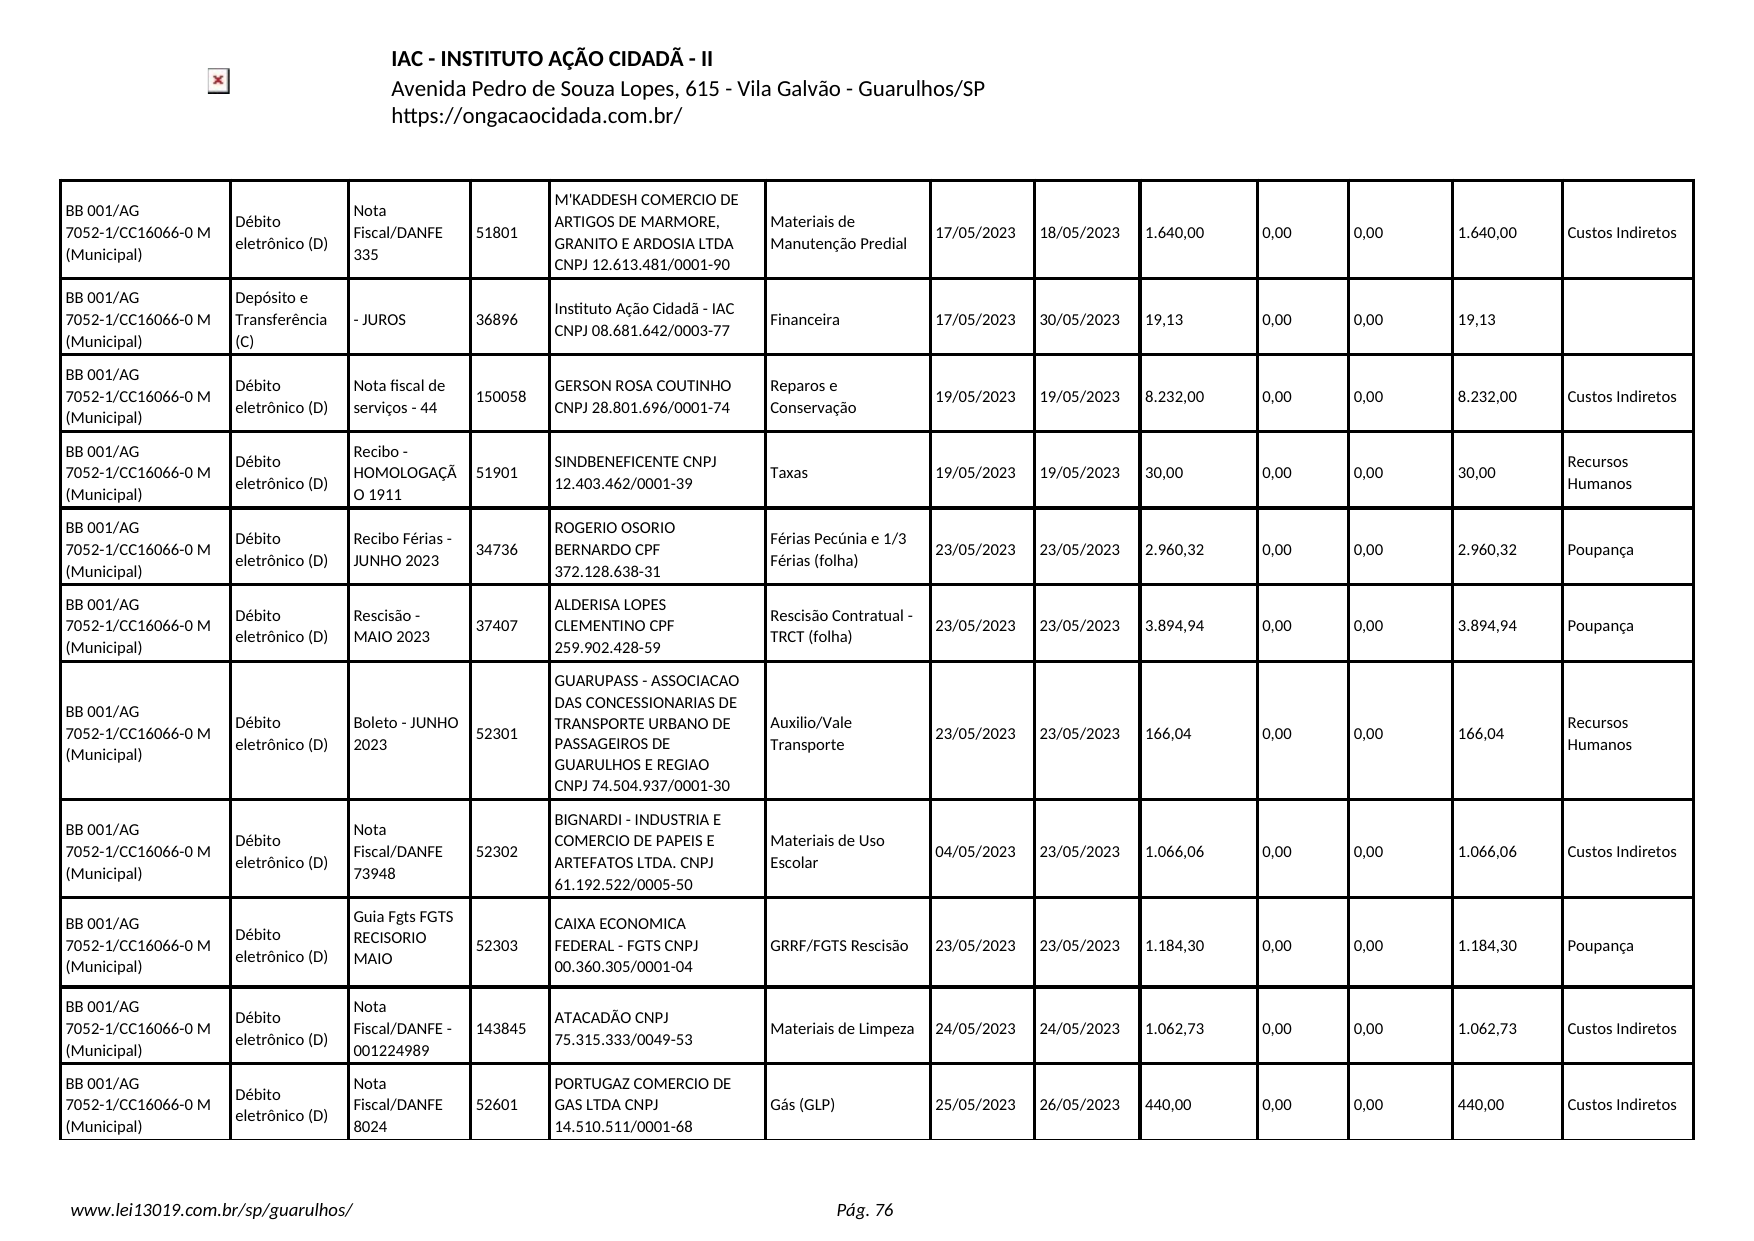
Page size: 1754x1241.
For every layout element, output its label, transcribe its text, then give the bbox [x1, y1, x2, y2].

table_cell GUARUPASS - ASSOCIACAO DAS CONCESSIONARIAS DE TRANSPORTE URBANO DE PASSAGEIROS DE GUARULHOS E REGIAO CNPJ 74.504.937/0001-30 [551, 663, 764, 798]
table_cell 1.066,06 [1142, 801, 1256, 896]
table_cell 0,00 [1350, 510, 1451, 583]
table_cell 0,00 [1259, 989, 1347, 1062]
table_cell BB 001/AG 7052-1/CC16066-0 M (Municipal) [62, 280, 229, 353]
table_cell 30/05/2023 [1036, 280, 1138, 353]
table_cell Rescisão - MAIO 2023 [350, 586, 469, 659]
table_cell BB 001/AG 7052-1/CC16066-0 M (Municipal) [62, 989, 229, 1062]
table_cell Materiais de Uso Escolar [767, 801, 929, 896]
table_cell 19,13 [1454, 280, 1561, 353]
table_cell 19/05/2023 [1036, 356, 1138, 430]
table_cell 51901 [472, 433, 548, 506]
table_cell Instituto Ação Cidadã - IAC CNPJ 08.681.642/0003-77 [551, 280, 764, 353]
table_cell 0,00 [1259, 356, 1347, 430]
table_cell BIGNARDI - INDUSTRIA E COMERCIO DE PAPEIS E ARTEFATOS LTDA. CNPJ 61.192.522/0005-50 [551, 801, 764, 896]
table_cell 1.066,06 [1454, 801, 1561, 896]
table_cell 23/05/2023 [932, 510, 1033, 583]
table_cell GERSON ROSA COUTINHO CNPJ 28.801.696/0001-74 [551, 356, 764, 430]
table_cell - JUROS [350, 280, 469, 353]
table_cell 23/05/2023 [932, 663, 1033, 798]
table_cell 30,00 [1142, 433, 1256, 506]
table_cell Débito eletrônico (D) [232, 356, 347, 430]
table_cell 2.960,32 [1454, 510, 1561, 583]
table_cell Débito eletrônico (D) [232, 1065, 347, 1138]
table_cell 150058 [472, 356, 548, 430]
table_cell 52601 [472, 1065, 548, 1138]
table_cell 0,00 [1350, 280, 1451, 353]
table_cell 19/05/2023 [932, 356, 1033, 430]
table_cell Nota Fiscal/DANFE 335 [350, 182, 469, 277]
table_cell BB 001/AG 7052-1/CC16066-0 M (Municipal) [62, 586, 229, 659]
table_cell 0,00 [1350, 433, 1451, 506]
table_cell ROGERIO OSORIO BERNARDO CPF 372.128.638-31 [551, 510, 764, 583]
table_cell BB 001/AG 7052-1/CC16066-0 M (Municipal) [62, 663, 229, 798]
table_cell Guia Fgts FGTS RECISORIO MAIO [350, 899, 469, 985]
table_cell Financeira [767, 280, 929, 353]
table_cell BB 001/AG 7052-1/CC16066-0 M (Municipal) [62, 433, 229, 506]
table_cell 166,04 [1142, 663, 1256, 798]
table_cell Nota fiscal de serviços - 44 [350, 356, 469, 430]
table_cell Custos Indiretos [1564, 989, 1692, 1062]
table_cell 19/05/2023 [932, 433, 1033, 506]
table_cell Débito eletrônico (D) [232, 663, 347, 798]
table_cell Custos Indiretos [1564, 801, 1692, 896]
table_cell 23/05/2023 [1036, 663, 1138, 798]
table_cell 36896 [472, 280, 548, 353]
table_cell Custos Indiretos [1564, 182, 1692, 277]
table_cell 143845 [472, 989, 548, 1062]
table_cell 0,00 [1259, 433, 1347, 506]
table_cell 1.640,00 [1142, 182, 1256, 277]
table_cell ATACADÃO CNPJ 75.315.333/0049-53 [551, 989, 764, 1062]
table_cell 0,00 [1350, 801, 1451, 896]
table_cell 0,00 [1350, 586, 1451, 659]
table_cell 23/05/2023 [932, 586, 1033, 659]
table_cell Nota Fiscal/DANFE 8024 [350, 1065, 469, 1138]
table_cell PORTUGAZ COMERCIO DE GAS LTDA CNPJ 14.510.511/0001-68 [551, 1065, 764, 1138]
table_cell Débito eletrônico (D) [232, 182, 347, 277]
table_cell 0,00 [1350, 182, 1451, 277]
table_cell Gás (GLP) [767, 1065, 929, 1138]
table_cell 04/05/2023 [932, 801, 1033, 896]
table_cell 440,00 [1454, 1065, 1561, 1138]
table_cell [1564, 280, 1692, 353]
table_cell BB 001/AG 7052-1/CC16066-0 M (Municipal) [62, 899, 229, 985]
table_cell 26/05/2023 [1036, 1065, 1138, 1138]
table_cell 24/05/2023 [1036, 989, 1138, 1062]
table_cell 0,00 [1259, 280, 1347, 353]
table_cell 23/05/2023 [932, 899, 1033, 985]
table_cell 3.894,94 [1454, 586, 1561, 659]
table_cell BB 001/AG 7052-1/CC16066-0 M (Municipal) [62, 801, 229, 896]
table_cell 0,00 [1350, 663, 1451, 798]
table_cell 30,00 [1454, 433, 1561, 506]
table_cell 3.894,94 [1142, 586, 1256, 659]
table_cell 1.184,30 [1142, 899, 1256, 985]
table_cell BB 001/AG 7052-1/CC16066-0 M (Municipal) [62, 356, 229, 430]
table_cell 8.232,00 [1454, 356, 1561, 430]
table_cell Custos Indiretos [1564, 1065, 1692, 1138]
table_cell Nota Fiscal/DANFE 73948 [350, 801, 469, 896]
table_cell Recibo Férias - JUNHO 2023 [350, 510, 469, 583]
table_cell 17/05/2023 [932, 280, 1033, 353]
table_cell Boleto - JUNHO 2023 [350, 663, 469, 798]
table_cell Custos Indiretos [1564, 356, 1692, 430]
table_cell Poupança [1564, 586, 1692, 659]
table_cell Débito eletrônico (D) [232, 433, 347, 506]
table_cell Débito eletrônico (D) [232, 899, 347, 985]
table_cell Recursos Humanos [1564, 663, 1692, 798]
table_cell 52303 [472, 899, 548, 985]
table_cell 0,00 [1259, 899, 1347, 985]
table_cell Férias Pecúnia e 1/3 Férias (folha) [767, 510, 929, 583]
table_cell M'KADDESH COMERCIO DE ARTIGOS DE MARMORE, GRANITO E ARDOSIA LTDA CNPJ 12.613.481/0001-90 [551, 182, 764, 277]
table_cell BB 001/AG 7052-1/CC16066-0 M (Municipal) [62, 1065, 229, 1138]
table_cell 23/05/2023 [1036, 899, 1138, 985]
table_cell Poupança [1564, 510, 1692, 583]
table_cell 440,00 [1142, 1065, 1256, 1138]
table_cell GRRF/FGTS Rescisão [767, 899, 929, 985]
table_cell 0,00 [1259, 801, 1347, 896]
table_cell 2.960,32 [1142, 510, 1256, 583]
table_cell 52302 [472, 801, 548, 896]
picture [207, 68, 230, 94]
table_cell Taxas [767, 433, 929, 506]
table_cell 37407 [472, 586, 548, 659]
table_cell Débito eletrônico (D) [232, 989, 347, 1062]
table_cell Rescisão Contratual - TRCT (folha) [767, 586, 929, 659]
table_cell 23/05/2023 [1036, 801, 1138, 896]
table_cell CAIXA ECONOMICA FEDERAL - FGTS CNPJ 00.360.305/0001-04 [551, 899, 764, 985]
table_cell 0,00 [1259, 663, 1347, 798]
table_cell SINDBENEFICENTE CNPJ 12.403.462/0001-39 [551, 433, 764, 506]
table_cell Depósito e Transferência (C) [232, 280, 347, 353]
table_cell 19/05/2023 [1036, 433, 1138, 506]
table_cell 51801 [472, 182, 548, 277]
table_cell 17/05/2023 [932, 182, 1033, 277]
table_cell ALDERISA LOPES CLEMENTINO CPF 259.902.428-59 [551, 586, 764, 659]
table_cell 34736 [472, 510, 548, 583]
table_cell Débito eletrônico (D) [232, 586, 347, 659]
table_cell Reparos e Conservação [767, 356, 929, 430]
table_cell Materiais de Manutenção Predial [767, 182, 929, 277]
table_cell 0,00 [1259, 182, 1347, 277]
table_cell 23/05/2023 [1036, 510, 1138, 583]
table_cell 19,13 [1142, 280, 1256, 353]
table_cell 25/05/2023 [932, 1065, 1033, 1138]
table_cell 0,00 [1259, 586, 1347, 659]
table_cell 8.232,00 [1142, 356, 1256, 430]
table_cell 0,00 [1350, 989, 1451, 1062]
table_cell Nota Fiscal/DANFE - 001224989 [350, 989, 469, 1062]
table_cell 1.184,30 [1454, 899, 1561, 985]
table_cell BB 001/AG 7052-1/CC16066-0 M (Municipal) [62, 182, 229, 277]
table_cell Recibo - HOMOLOGAÇÃ O 1911 [350, 433, 469, 506]
table_cell 0,00 [1259, 510, 1347, 583]
table_cell 166,04 [1454, 663, 1561, 798]
table_cell Poupança [1564, 899, 1692, 985]
table_cell 0,00 [1350, 899, 1451, 985]
table_cell BB 001/AG 7052-1/CC16066-0 M (Municipal) [62, 510, 229, 583]
table_cell Débito eletrônico (D) [232, 510, 347, 583]
table_cell Recursos Humanos [1564, 433, 1692, 506]
table_cell 24/05/2023 [932, 989, 1033, 1062]
table_cell Materiais de Limpeza [767, 989, 929, 1062]
table_cell 0,00 [1350, 1065, 1451, 1138]
table_cell 0,00 [1350, 356, 1451, 430]
table_cell Auxilio/Vale Transporte [767, 663, 929, 798]
table_cell 1.640,00 [1454, 182, 1561, 277]
table_cell 1.062,73 [1454, 989, 1561, 1062]
table_cell 18/05/2023 [1036, 182, 1138, 277]
table_cell 23/05/2023 [1036, 586, 1138, 659]
table_cell 0,00 [1259, 1065, 1347, 1138]
table_cell 52301 [472, 663, 548, 798]
table_cell 1.062,73 [1142, 989, 1256, 1062]
table_cell Débito eletrônico (D) [232, 801, 347, 896]
